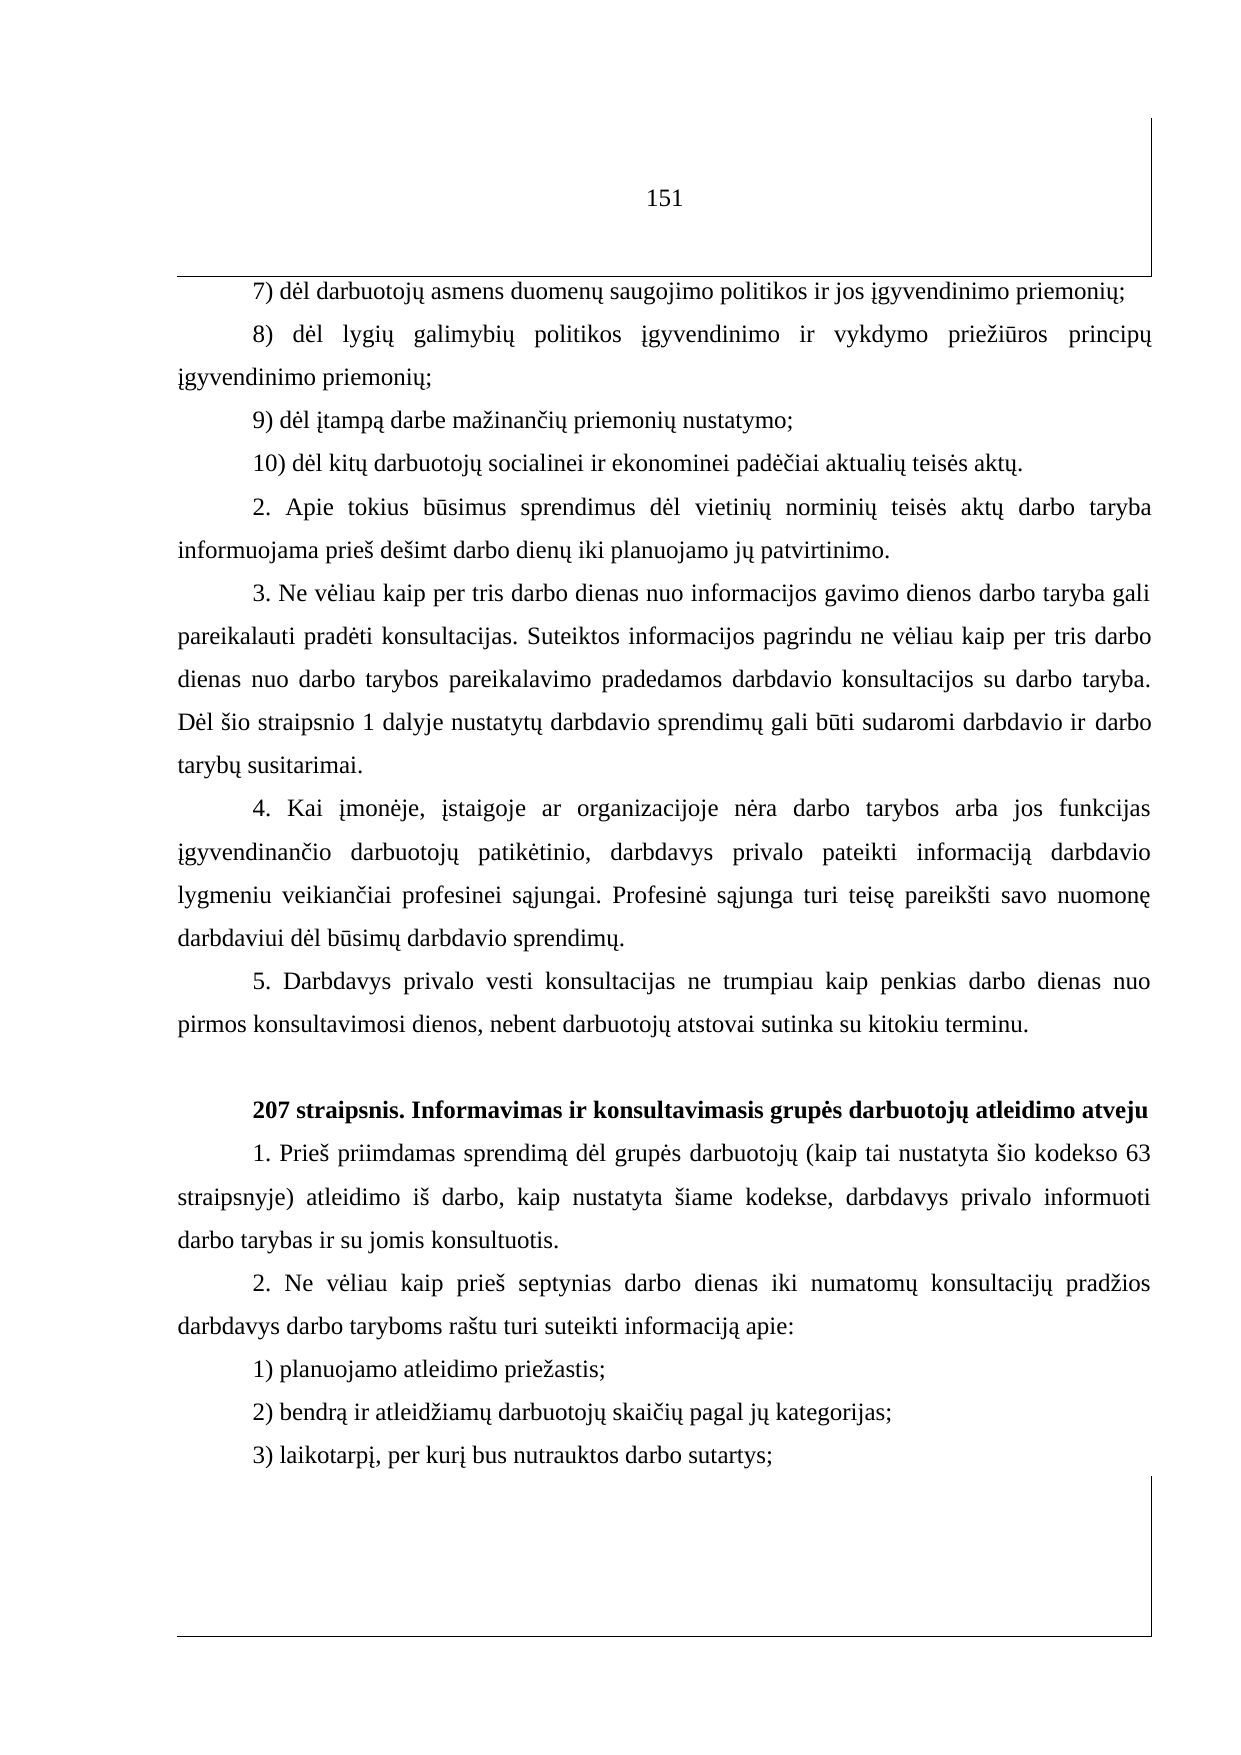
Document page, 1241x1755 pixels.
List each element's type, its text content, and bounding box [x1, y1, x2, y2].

text 1. Prieš priimdamas sprendimą dėl grupės darbuotojų (kaip tai nustatyta šio kodekso 63 straipsnyje) atleidimo iš darbo, kaip nustatyta šiame kodekse, darbdavys privalo informuoti darbo tarybas ir su jomis konsultuotis. [177, 1138, 1152, 1253]
text 10) dėl kitų darbuotojų socialinei ir ekonominei padėčiai aktualių teisės aktų. [177, 448, 1152, 477]
text 9) dėl įtampą darbe mažinančių priemonių nustatymo; [177, 405, 1152, 434]
text 3. Ne vėliau kaip per tris darbo dienas nuo informacijos gavimo dienos darbo taryba gali pareikalauti pradėti konsultacijas. Suteiktos informacijos pagrindu ne vėliau kaip per tris darbo dienas nuo darbo tarybos pareikalavimo pradedamos darbdavio konsultacijos su darbo taryba. Dėl šio straipsnio 1 dalyje nustatytų darbdavio sprendimų gali būti sudaromi darbdavio ir darbo tarybų susitarimai. [177, 578, 1152, 779]
text 7) dėl darbuotojų asmens duomenų saugojimo politikos ir jos įgyvendinimo priemonių; [177, 276, 1152, 305]
text 2. Apie tokius būsimus sprendimus dėl vietinių norminių teisės aktų darbo taryba informuojama prieš dešimt darbo dienų iki planuojamo jų patvirtinimo. [177, 492, 1152, 563]
text 2) bendrą ir atleidžiamų darbuotojų skaičių pagal jų kategorijas; [177, 1397, 1152, 1426]
subtitle 207 straipsnis. Informavimas ir konsultavimasis grupės darbuotojų atleidimo atveju [177, 1095, 1152, 1124]
text 8) dėl lygių galimybių politikos įgyvendinimo ir vykdymo priežiūros principų įgyvendinimo priemonių; [177, 319, 1152, 391]
text 4. Kai įmonėje, įstaigoje ar organizacijoje nėra darbo tarybos arba jos funkcijas įgyvendinančio darbuotojų patikėtinio, darbdavys privalo pateikti informaciją darbdavio lygmeniu veikiančiai profesinei sąjungai. Profesinė sąjunga turi teisę pareikšti savo nuomonę darbdaviui dėl būsimų darbdavio sprendimų. [177, 793, 1152, 952]
text 2. Ne vėliau kaip prieš septynias darbo dienas iki numatomų konsultacijų pradžios darbdavys darbo taryboms raštu turi suteikti informaciją apie: [177, 1268, 1152, 1340]
text 5. Darbdavys privalo vesti konsultacijas ne trumpiau kaip penkias darbo dienas nuo pirmos konsultavimosi dienos, nebent darbuotojų atstovai sutinka su kitokiu terminu. [177, 966, 1152, 1038]
text 3) laikotarpį, per kurį bus nutrauktos darbo sutartys; [177, 1440, 1152, 1469]
text 1) planuojamo atleidimo priežastis; [177, 1354, 1152, 1383]
